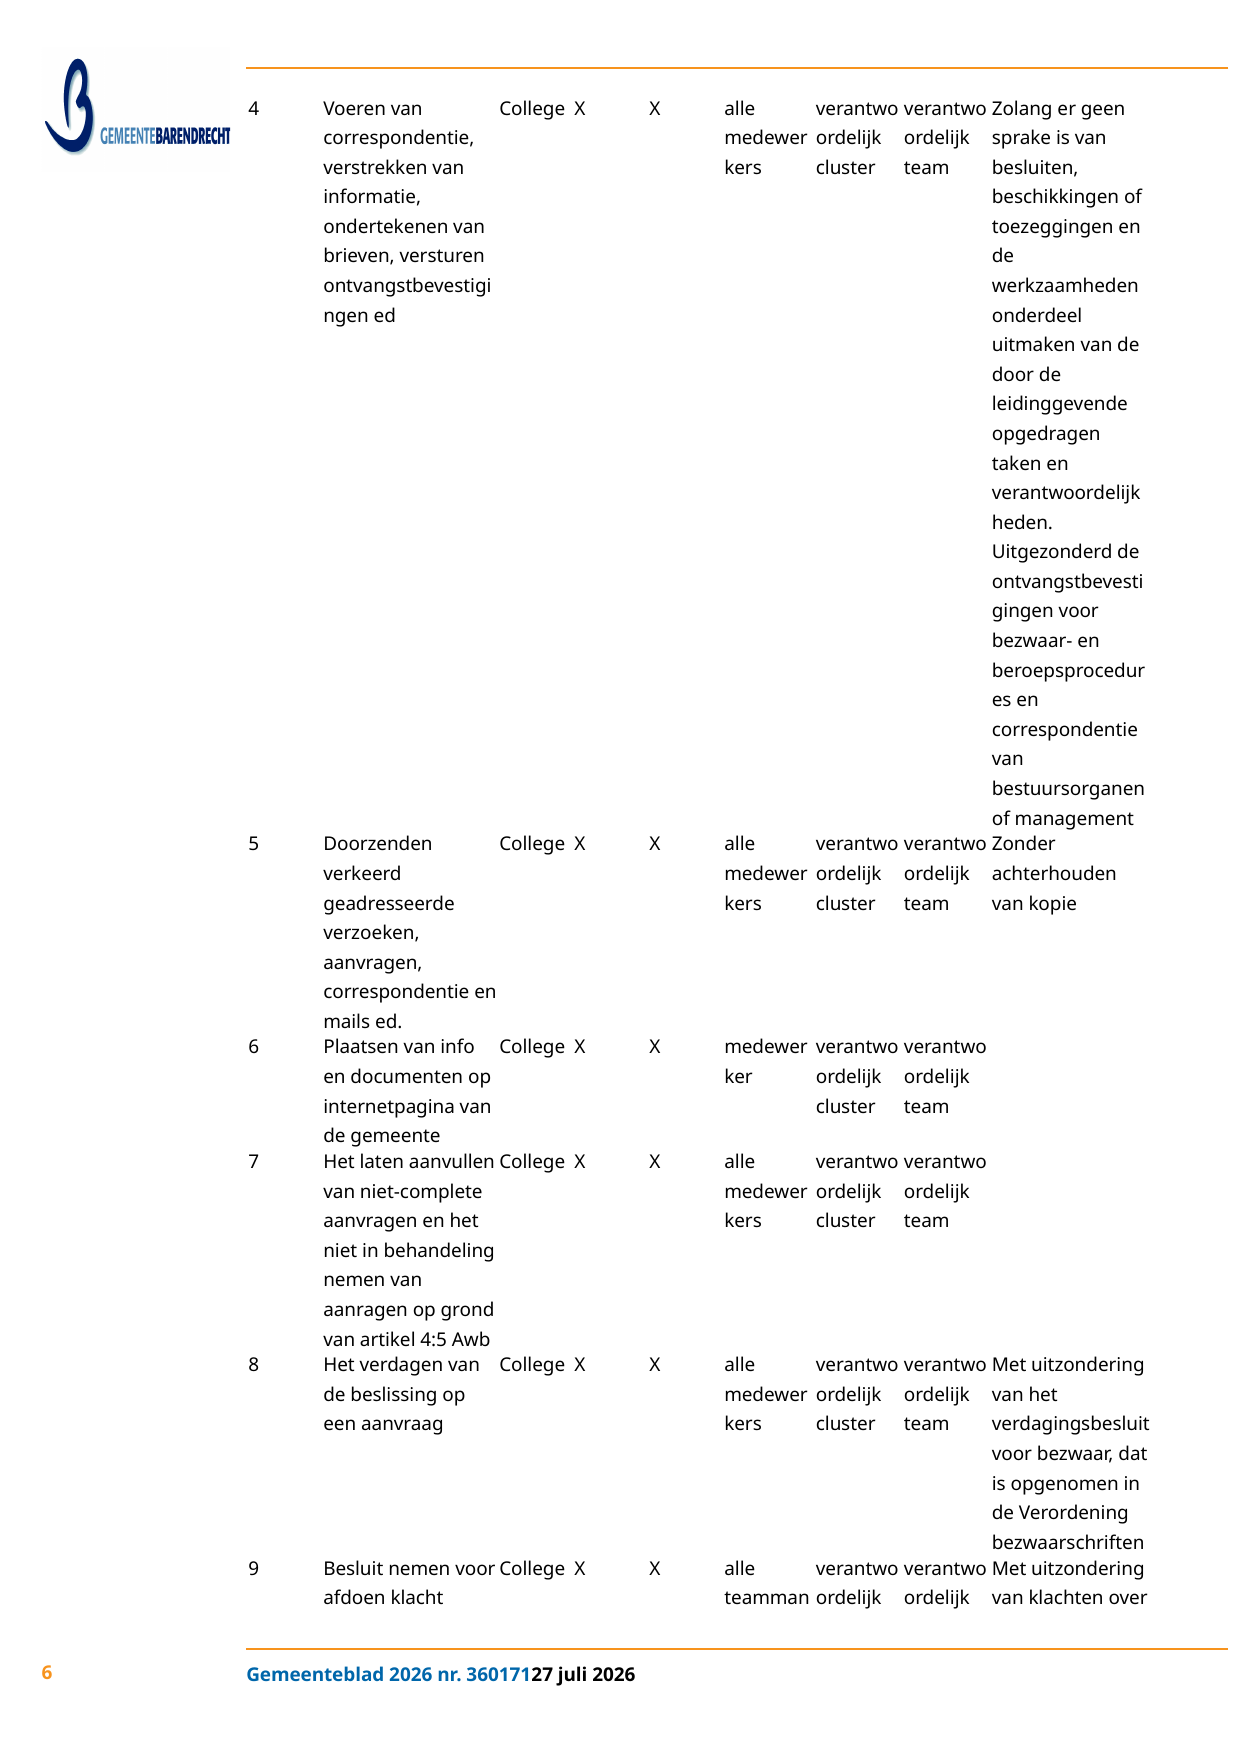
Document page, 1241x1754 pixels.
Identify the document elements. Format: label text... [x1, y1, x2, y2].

table_cell alle medewerkers [724, 95, 816, 831]
table_cell 7 [248, 1148, 323, 1351]
table_cell Met uitzondering van klachten over [992, 1555, 1152, 1610]
table_cell alle teamman [724, 1555, 816, 1610]
table_cell X [649, 1148, 724, 1351]
table_cell alle medewerkers [724, 1351, 816, 1555]
table_cell X [649, 831, 724, 1034]
table_cell verantwoordelijk team [904, 1034, 992, 1148]
table_cell Voeren van correspondentie, verstrekken van informatie, ondertekenen van brieven, versturen ontvangstbevestigingen ed [323, 95, 499, 831]
table_cell verantwoordelijk cluster [816, 1034, 904, 1148]
picture [41, 47, 231, 172]
table_cell X [574, 1034, 649, 1148]
table_cell verantwoordelijk team [904, 831, 992, 1034]
table_cell Besluit nemen voor afdoen klacht [323, 1555, 499, 1610]
table_cell verantwoordelijk [904, 1555, 992, 1610]
table_cell 5 [248, 831, 323, 1034]
table_cell Zolang er geen sprake is van besluiten, beschikkingen of toezeggingen en de werkzaamheden onderdeel uitmaken van de door de leidinggevende opgedragen taken en verantwoordelijkheden. Uitgezonderd de ontvangstbevestigingen voor bezwaar- en beroepsprocedures en correspondentie van bestuursorganen of management [992, 95, 1152, 831]
table_cell X [574, 1555, 649, 1610]
table_cell X [574, 831, 649, 1034]
table_cell College [499, 95, 574, 831]
table_cell College [499, 1034, 574, 1148]
table_cell X [574, 95, 649, 831]
table_cell College [499, 1148, 574, 1351]
table_cell [992, 1148, 1152, 1351]
table_cell Doorzenden verkeerd geadresseerde verzoeken, aanvragen, correspondentie en mails ed. [323, 831, 499, 1034]
table_cell alle medewerkers [724, 1148, 816, 1351]
table_cell medewerker [724, 1034, 816, 1148]
table_cell Met uitzondering van het verdagingsbesluit voor bezwaar, dat is opgenomen in de Verordening bezwaarschriften [992, 1351, 1152, 1555]
table_cell verantwoordelijk cluster [816, 1351, 904, 1555]
table_cell X [649, 1034, 724, 1148]
table_cell Het verdagen van de beslissing op een aanvraag [323, 1351, 499, 1555]
table_cell 6 [248, 1034, 323, 1148]
table_cell 4 [248, 95, 323, 831]
table_cell Het laten aanvullen van niet-complete aanvragen en het niet in behandeling nemen van aanragen op grond van artikel 4:5 Awb [323, 1148, 499, 1351]
table_cell College [499, 1555, 574, 1610]
table_cell X [649, 95, 724, 831]
table_cell verantwoordelijk cluster [816, 1148, 904, 1351]
table_cell Zonder achterhouden van kopie [992, 831, 1152, 1034]
table_cell verantwoordelijk team [904, 95, 992, 831]
table_cell X [649, 1555, 724, 1610]
table_cell X [574, 1148, 649, 1351]
table_cell [992, 1034, 1152, 1148]
table_cell verantwoordelijk [816, 1555, 904, 1610]
table_cell X [649, 1351, 724, 1555]
table_cell verantwoordelijk team [904, 1351, 992, 1555]
table_cell 9 [248, 1555, 323, 1610]
table_cell alle medewerkers [724, 831, 816, 1034]
table_cell X [574, 1351, 649, 1555]
table_cell verantwoordelijk cluster [816, 95, 904, 831]
table_cell Plaatsen van info en documenten op internetpagina van de gemeente [323, 1034, 499, 1148]
table_cell College [499, 1351, 574, 1555]
table_cell verantwoordelijk team [904, 1148, 992, 1351]
table_cell verantwoordelijk cluster [816, 831, 904, 1034]
table_cell 8 [248, 1351, 323, 1555]
table_cell College [499, 831, 574, 1034]
